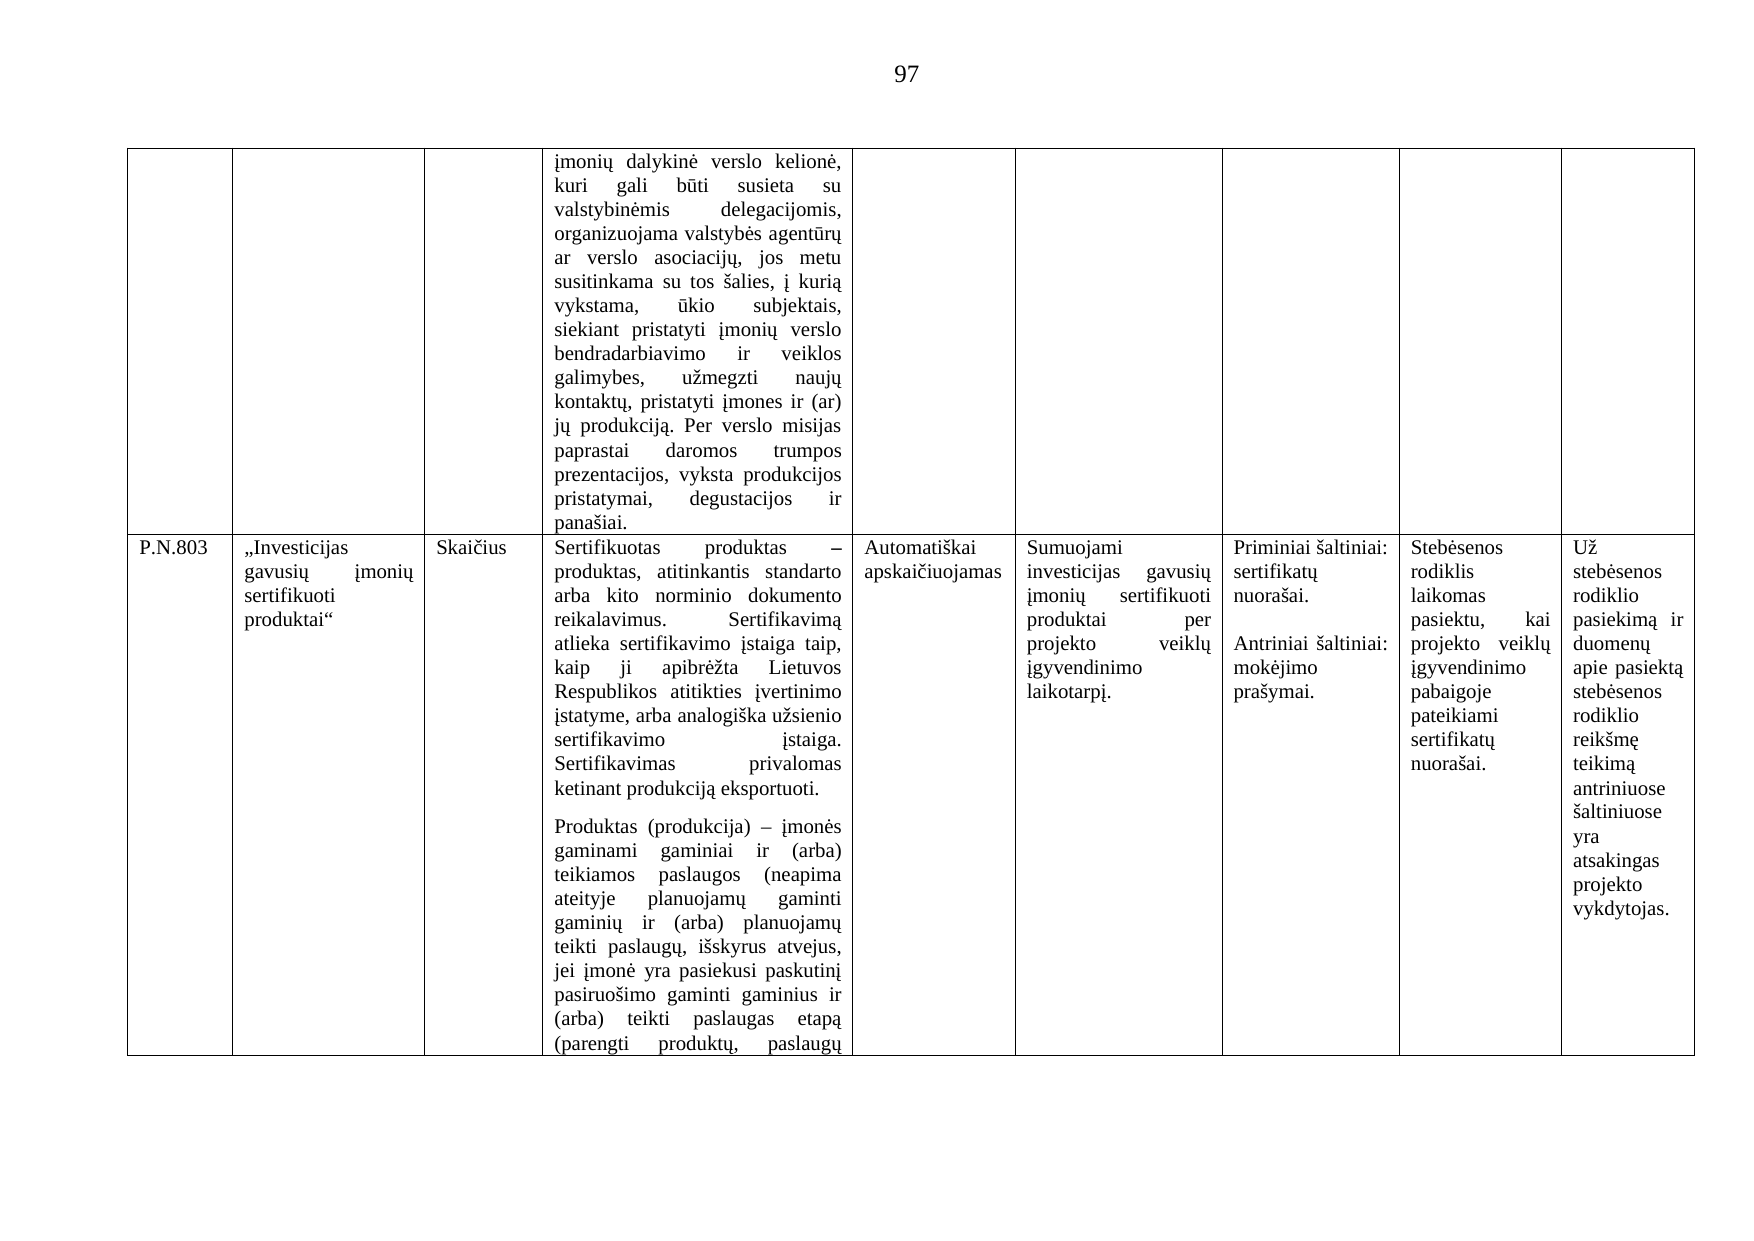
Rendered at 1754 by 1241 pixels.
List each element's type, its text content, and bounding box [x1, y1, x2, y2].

table_cell [425, 149, 542, 534]
table_cell Už stebėsenos rodiklio pasiekimą ir duomenų apie pasiektą stebėsenos rodiklio reikšmę teikimą antriniuose šaltiniuose yra atsakingas projekto vykdytojas. [1562, 535, 1694, 1054]
table_cell [853, 149, 1015, 534]
table_cell [233, 149, 424, 534]
table_cell Priminiai šaltiniai: sertifikatų nuorašai. Antriniai šaltiniai: mokėjimo prašymai. [1223, 535, 1399, 1054]
table_cell Sertifikuotas produktas – produktas, atitinkantis standarto arba kito norminio dokumento reikalavimus. Sertifikavimą atlieka sertifikavimo įstaiga taip, kaip ji apibrėžta Lietuvos Respublikos atitikties įvertinimo įstatyme, arba analogiška užsienio sertifikavimo įstaiga. Sertifikavimas privalomas ketinant produkciją eksportuoti. Produktas (produkcija) – įmonės gaminami gaminiai ir (arba) teikiamos paslaugos (neapima ateityje planuojamų gaminti gaminių ir (arba) planuojamų teikti paslaugų, išskyrus atvejus, jei įmonė yra pasiekusi paskutinį pasiruošimo gaminti gaminius ir (arba) teikti paslaugas etapą (parengti produktų, paslaugų [543, 535, 852, 1054]
table_cell [1223, 149, 1399, 534]
table_cell Sumuojami investicijas gavusių įmonių sertifikuoti produktai per projekto veiklų įgyvendinimo laikotarpį. [1016, 535, 1222, 1054]
table_cell [1400, 149, 1561, 534]
table_cell „Investicijas gavusių įmonių sertifikuoti produktai“ [233, 535, 424, 1054]
table_cell P.N.803 [128, 535, 232, 1054]
table_cell įmonių dalykinė verslo kelionė, kuri gali būti susieta su valstybinėmis delegacijomis, organizuojama valstybės agentūrų ar verslo asociacijų, jos metu susitinkama su tos šalies, į kurią vykstama, ūkio subjektais, siekiant pristatyti įmonių verslo bendradarbiavimo ir veiklos galimybes, užmegzti naujų kontaktų, pristatyti įmones ir (ar) jų produkciją. Per verslo misijas paprastai daromos trumpos prezentacijos, vyksta produkcijos pristatymai, degustacijos ir panašiai. [543, 149, 852, 534]
table_cell Stebėsenos rodiklis laikomas pasiektu, kai projekto veiklų įgyvendinimo pabaigoje pateikiami sertifikatų nuorašai. [1400, 535, 1561, 1054]
table_cell [1016, 149, 1222, 534]
table_cell Skaičius [425, 535, 542, 1054]
table_cell Automatiškai apskaičiuojamas [853, 535, 1015, 1054]
table_cell [128, 149, 232, 534]
table_cell [1562, 149, 1694, 534]
